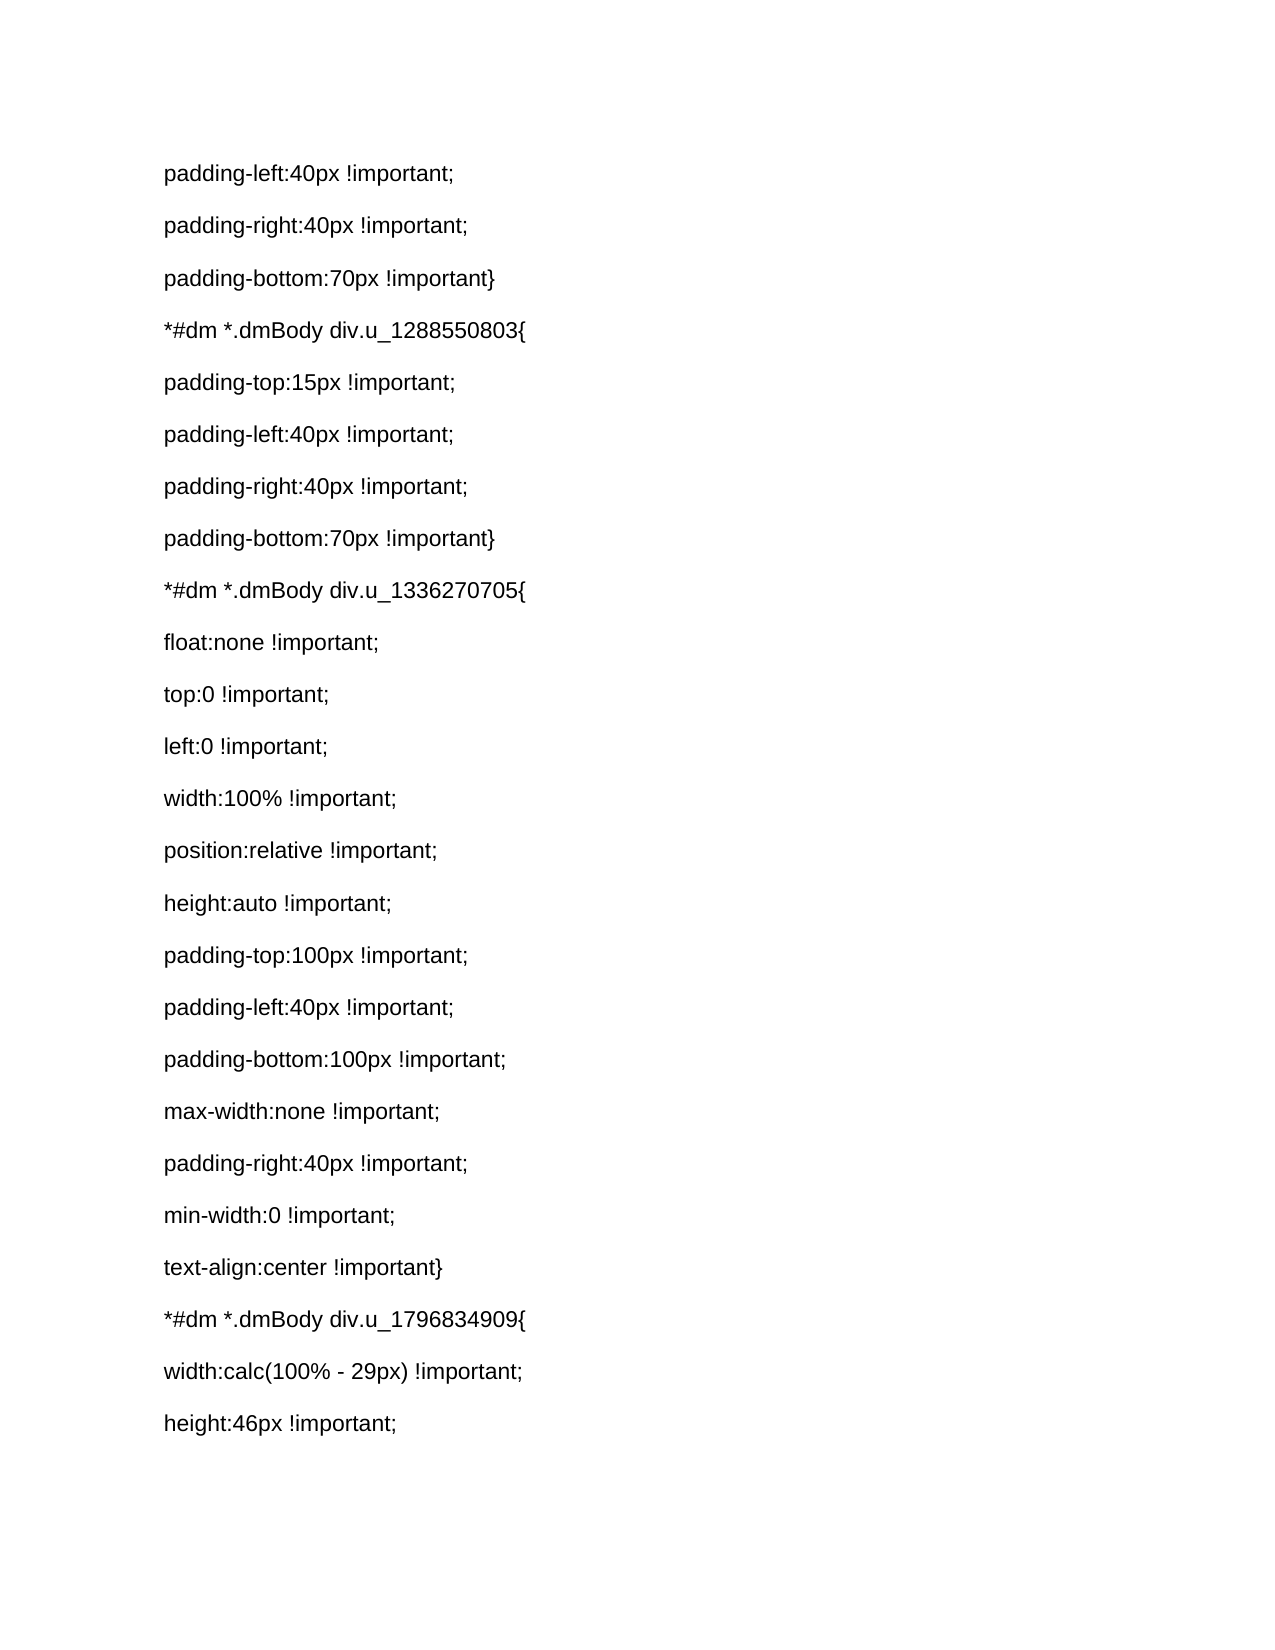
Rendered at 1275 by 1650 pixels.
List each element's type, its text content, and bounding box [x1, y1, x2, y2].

table_cell text-align:center !important} [153, 1244, 1125, 1296]
table_cell *#dm *.dmBody div.u_1336270705{ [153, 567, 1125, 619]
table_cell max-width:none !important; [153, 1088, 1125, 1139]
table_cell padding-top:15px !important; [153, 358, 1125, 410]
table_cell padding-right:40px !important; [153, 463, 1125, 514]
table_cell padding-right:40px !important; [153, 202, 1125, 254]
table_cell padding-bottom:100px !important; [153, 1035, 1125, 1087]
table_cell padding-left:40px !important; [153, 410, 1125, 462]
table_cell width:calc(100% - 29px) !important; [153, 1348, 1125, 1400]
table_cell position:relative !important; [153, 827, 1125, 879]
table_cell *#dm *.dmBody div.u_1288550803{ [153, 306, 1125, 358]
table_cell min-width:0 !important; [153, 1192, 1125, 1244]
table_cell left:0 !important; [153, 723, 1125, 775]
table_cell height:auto !important; [153, 879, 1125, 931]
table_cell *#dm *.dmBody div.u_1796834909{ [153, 1296, 1125, 1348]
table_cell padding-left:40px !important; [153, 150, 1125, 202]
table_cell padding-right:40px !important; [153, 1140, 1125, 1192]
table_cell padding-left:40px !important; [153, 983, 1125, 1035]
table_cell width:100% !important; [153, 775, 1125, 827]
table_cell float:none !important; [153, 619, 1125, 671]
table_cell padding-top:100px !important; [153, 931, 1125, 983]
table_cell padding-bottom:70px !important} [153, 515, 1125, 567]
table_cell top:0 !important; [153, 671, 1125, 723]
table_cell height:46px !important; [153, 1400, 1125, 1452]
table_cell padding-bottom:70px !important} [153, 254, 1125, 306]
